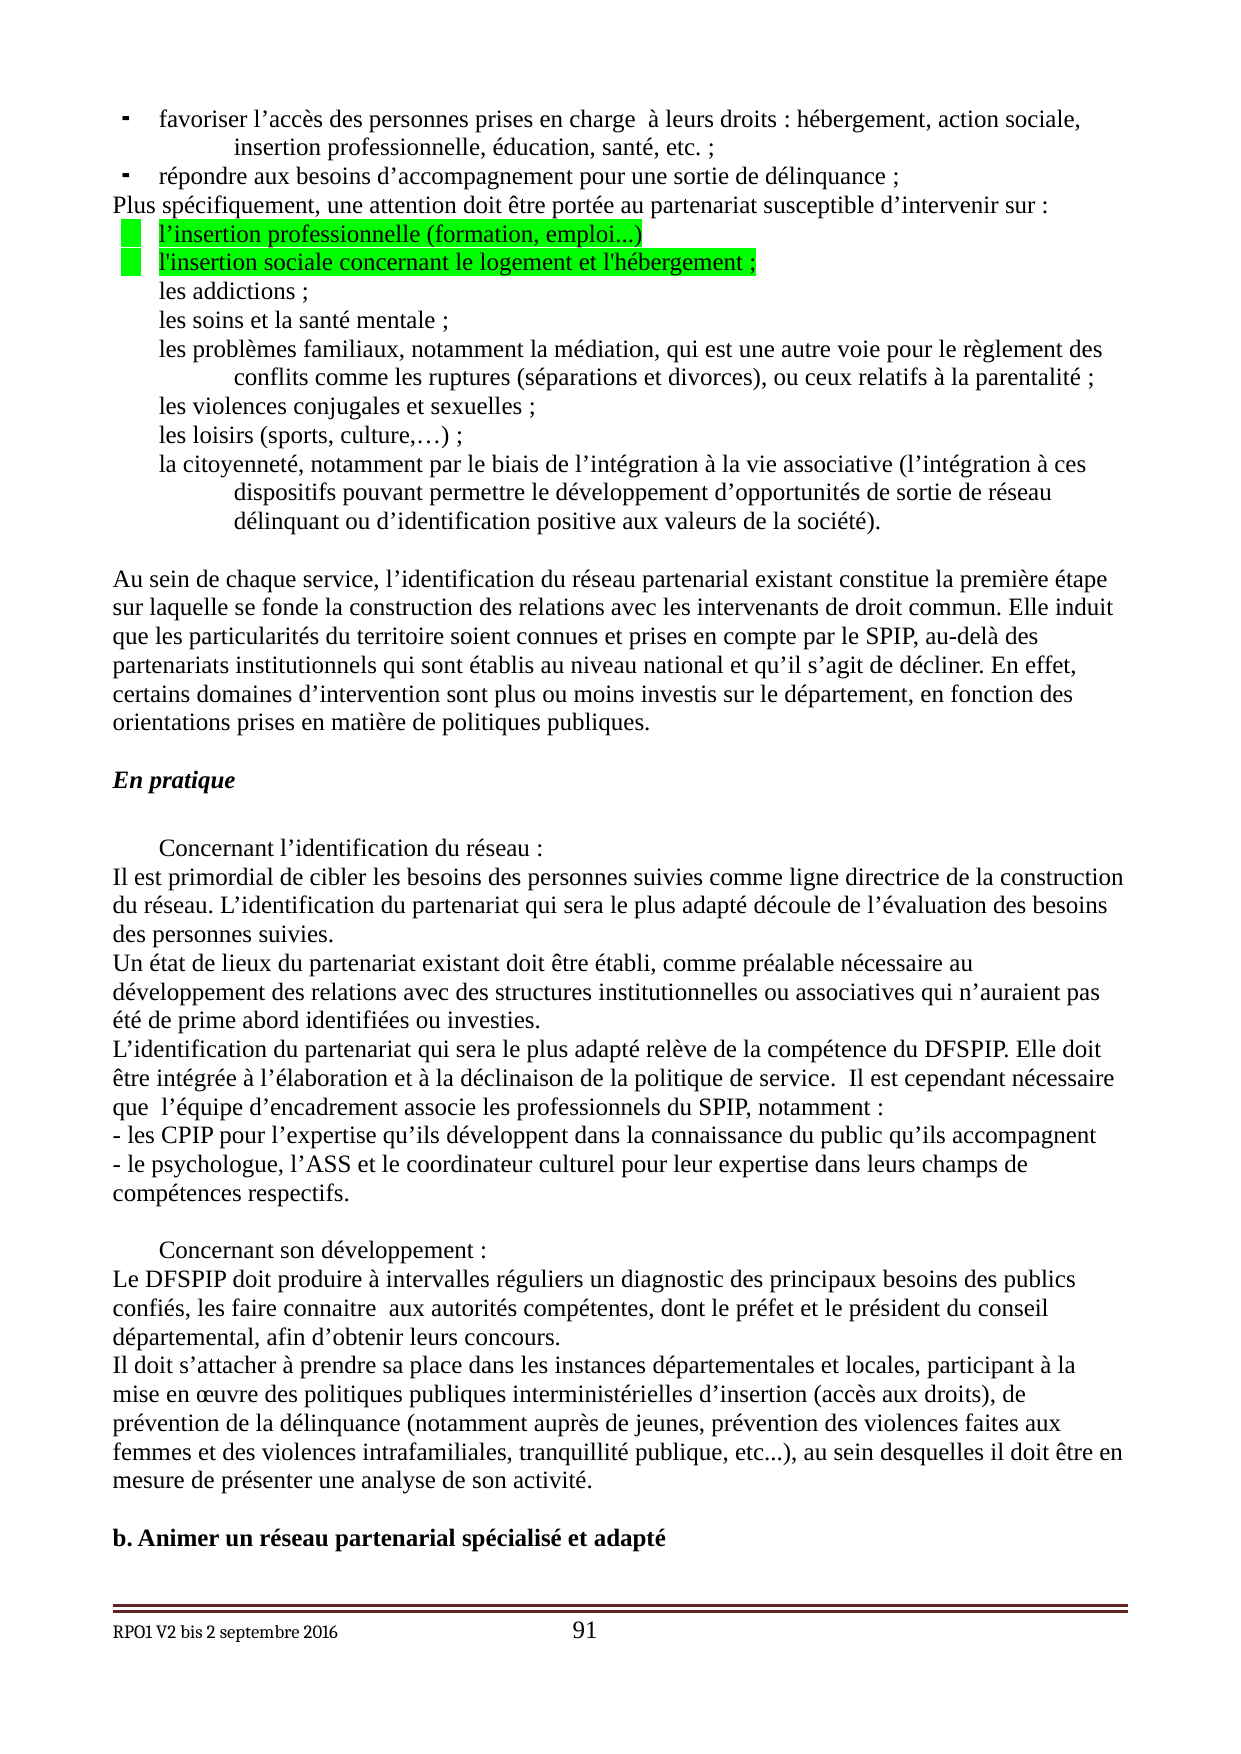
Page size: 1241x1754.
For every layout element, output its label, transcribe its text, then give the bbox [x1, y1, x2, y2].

text En pratique [112, 765, 1128, 794]
text Un état de lieux du partenariat existant doit être établi, comme préalable nécessaire au développement des relations avec des structures institutionnelles ou associatives qui n’auraient pas été de prime abord identifiées ou investies. [112, 948, 1128, 1034]
text b. Animer un réseau partenarial spécialisé et adapté [112, 1523, 1128, 1552]
text Il doit s’attacher à prendre sa place dans les instances départementales et locales, participant à la mise en œuvre des politiques publiques interministérielles d’insertion (accès aux droits), de prévention de la délinquance (notamment auprès de jeunes, prévention des violences faites aux femmes et des violences intrafamiliales, tranquillité publique, etc...), au sein desquelles il doit être en mesure de présenter une analyse de son activité. [112, 1350, 1128, 1494]
list favoriser l’accès des personnes prises en charge à leurs droits : hébergement, action sociale, insertion professionnelle, éducation, santé, etc. ; [121, 104, 1128, 161]
list Concernant l’identification du réseau : [121, 833, 1128, 862]
list l’insertion professionnelle (formation, emploi...) [121, 219, 1128, 247]
list les soins et la santé mentale ; [121, 305, 1128, 334]
text Plus spécifiquement, une attention doit être portée au partenariat susceptible d’intervenir sur : [112, 190, 1128, 219]
text L’identification du partenariat qui sera le plus adapté relève de la compétence du DFSPIP. Elle doit être intégrée à l’élaboration et à la déclinaison de la politique de service. Il est cependant nécessaire que l’équipe d’encadrement associe les professionnels du SPIP, notamment : [112, 1034, 1128, 1120]
list les problèmes familiaux, notamment la médiation, qui est une autre voie pour le règlement des conflits comme les ruptures (séparations et divorces), ou ceux relatifs à la parentalité ; [121, 334, 1128, 391]
list les violences conjugales et sexuelles ; [121, 391, 1128, 420]
text Il est primordial de cibler les besoins des personnes suivies comme ligne directrice de la construction du réseau. L’identification du partenariat qui sera le plus adapté découle de l’évaluation des besoins des personnes suivies. [112, 862, 1128, 948]
list Concernant son développement : [121, 1235, 1128, 1264]
text - le psychologue, l’ASS et le coordinateur culturel pour leur expertise dans leurs champs de compétences respectifs. [112, 1149, 1128, 1207]
list les addictions ; [121, 276, 1128, 305]
list répondre aux besoins d’accompagnement pour une sortie de délinquance ; [121, 161, 1128, 190]
list les loisirs (sports, culture,…) ; [121, 420, 1128, 449]
text Au sein de chaque service, l’identification du réseau partenarial existant constitue la première étape sur laquelle se fonde la construction des relations avec les intervenants de droit commun. Elle induit que les particularités du territoire soient connues et prises en compte par le SPIP, au-delà des partenariats institutionnels qui sont établis au niveau national et qu’il s’agit de décliner. En effet, certains domaines d’intervention sont plus ou moins investis sur le département, en fonction des orientations prises en matière de politiques publiques. [112, 564, 1128, 736]
text Le DFSPIP doit produire à intervalles réguliers un diagnostic des principaux besoins des publics confiés, les faire connaitre aux autorités compétentes, dont le préfet et le président du conseil départemental, afin d’obtenir leurs concours. [112, 1264, 1128, 1350]
list la citoyenneté, notamment par le biais de l’intégration à la vie associative (l’intégration à ces dispositifs pouvant permettre le développement d’opportunités de sortie de réseau délinquant ou d’identification positive aux valeurs de la société). [121, 449, 1128, 535]
list l'insertion sociale concernant le logement et l'hébergement ; [121, 247, 1128, 276]
text - les CPIP pour l’expertise qu’ils développent dans la connaissance du public qu’ils accompagnent [112, 1120, 1128, 1149]
